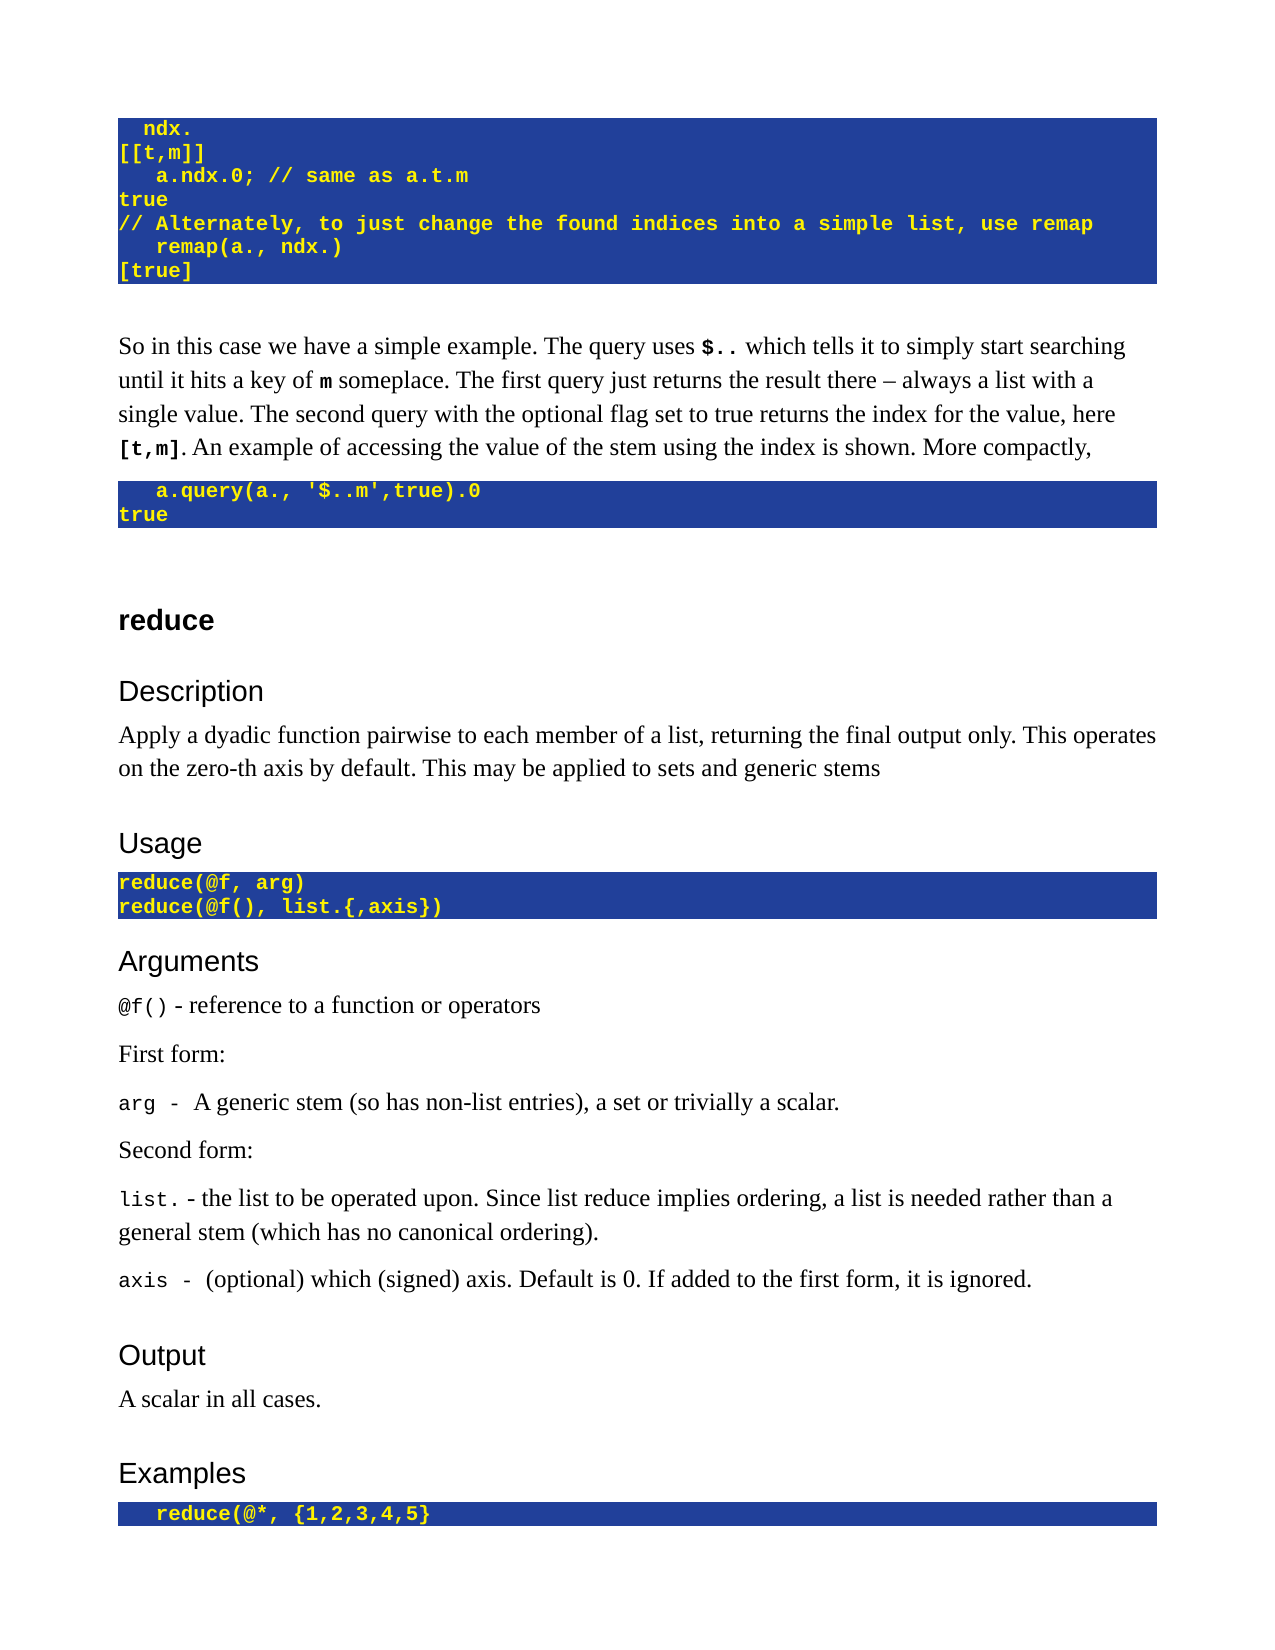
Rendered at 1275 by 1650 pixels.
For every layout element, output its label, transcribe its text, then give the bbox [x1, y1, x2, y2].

text a.query(a., '$..m',true).0 [118, 481, 1157, 504]
text [true] [118, 260, 1157, 284]
subtitle Examples [118, 1456, 1157, 1490]
text axis - (optional) which (signed) axis. Default is 0. If added to the first form, it is ignored. [118, 1264, 1157, 1294]
text Apply a dyadic function pairwise to each member of a list, returning the final output only. This operates on the zero-th axis by default. This may be applied to sets and generic stems [118, 721, 1157, 782]
text ndx. [118, 118, 1157, 142]
text remap(a., ndx.) [118, 236, 1157, 260]
text reduce(@*, {1,2,3,4,5} [118, 1502, 1157, 1526]
text true [118, 504, 1157, 528]
text arg - A generic stem (so has non-list entries), a set or trivially a scalar. [118, 1087, 1157, 1116]
text A scalar in all cases. [118, 1384, 1157, 1413]
text First form: [118, 1039, 1157, 1068]
text So in this case we have a simple example. The query uses $.. which tells it to simply start searching until it hits a key of m someplace. The first query just returns the result there – always a list with a single value. The second query with the optional flag set to true returns the index for the value, here [t,m]. An example of accessing the value of the stem using the index is shown. More compactly, [118, 331, 1157, 462]
text Second form: [118, 1135, 1157, 1164]
text @f() - reference to a function or operators [118, 991, 1157, 1020]
subtitle Arguments [118, 944, 1157, 978]
text [[t,m]] [118, 142, 1157, 165]
text true [118, 189, 1157, 213]
text reduce(@f(), list.{,axis}) [118, 896, 1157, 919]
subtitle Output [118, 1338, 1157, 1371]
text list. - the list to be operated upon. Since list reduce implies ordering, a list is needed rather than a general stem (which has no canonical ordering). [118, 1183, 1157, 1245]
subtitle reduce [118, 603, 1157, 637]
subtitle Description [118, 674, 1157, 708]
subtitle Usage [118, 826, 1157, 860]
text a.ndx.0; // same as a.t.m [118, 165, 1157, 189]
text reduce(@f, arg) [118, 872, 1157, 896]
text // Alternately, to just change the found indices into a simple list, use remap [118, 213, 1157, 236]
